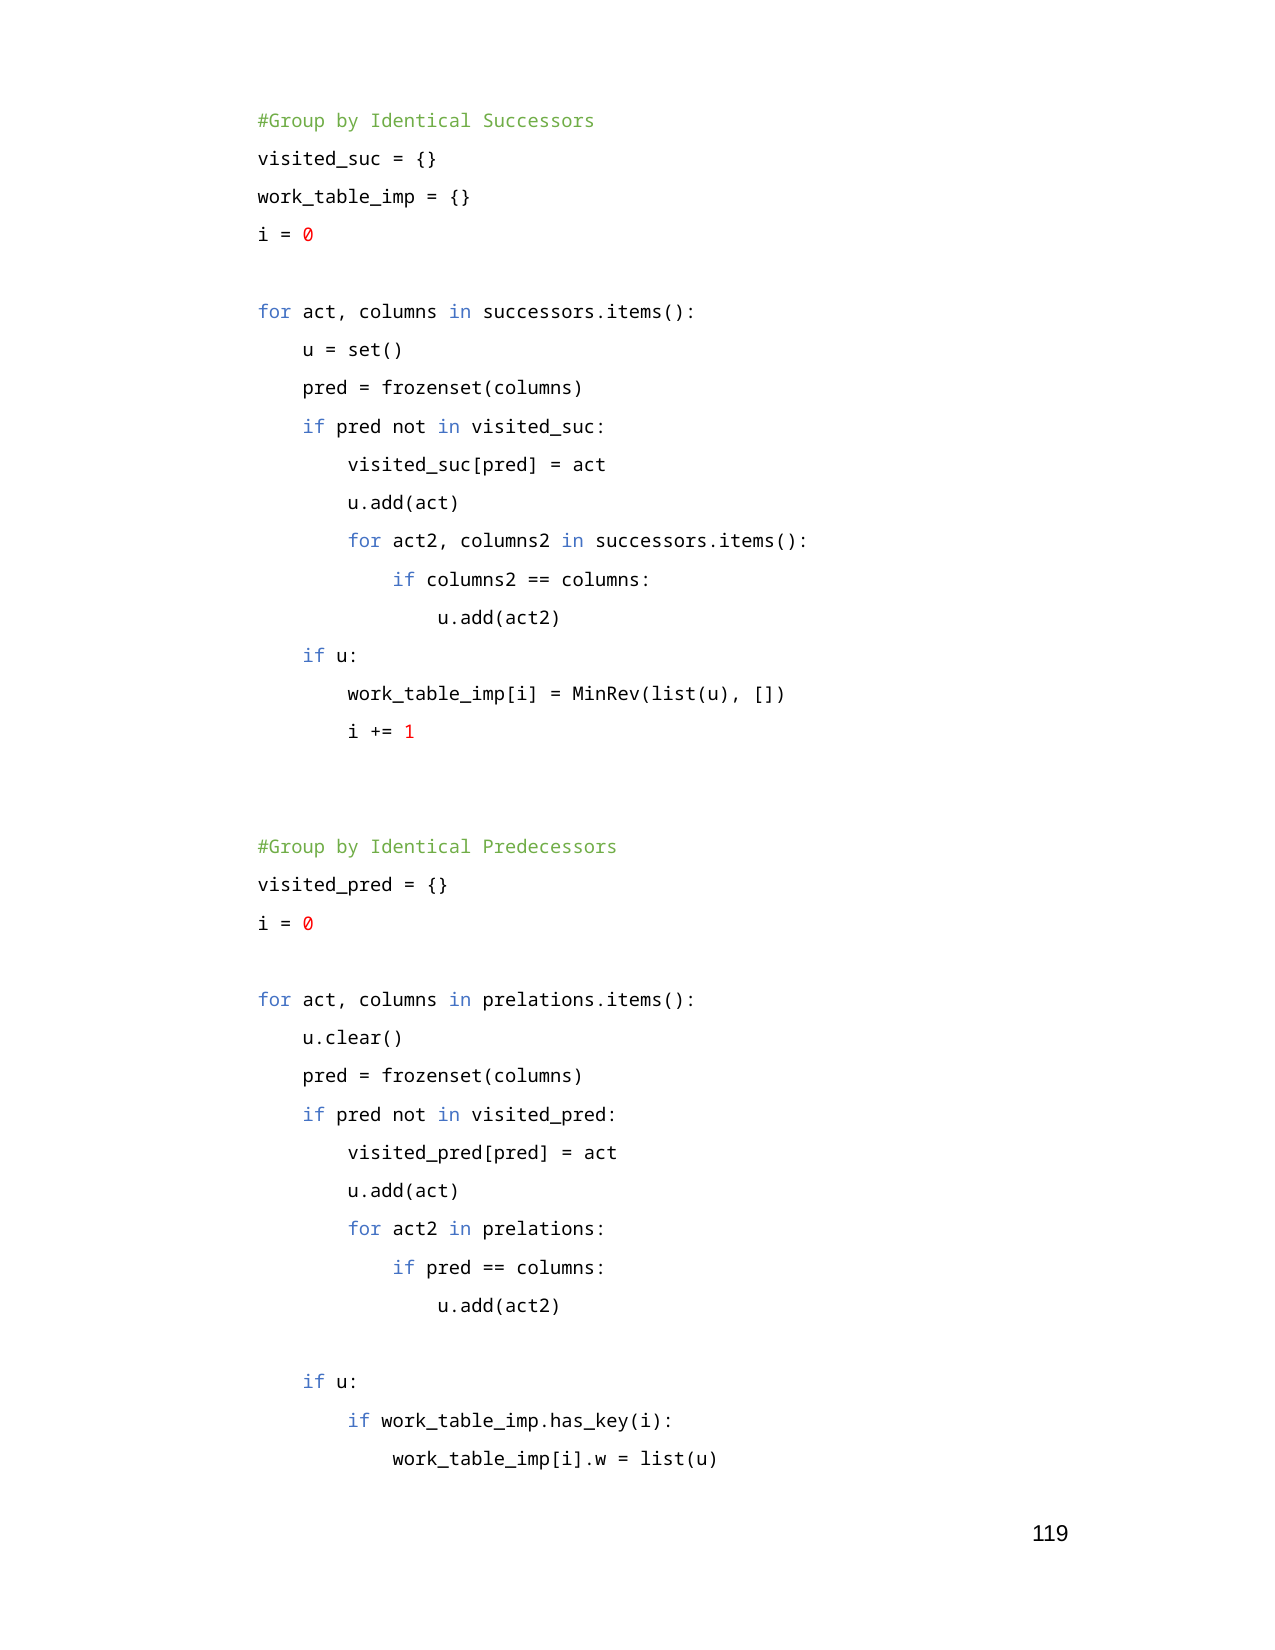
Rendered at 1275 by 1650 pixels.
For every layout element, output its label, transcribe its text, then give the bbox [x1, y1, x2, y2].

table_header #Group by Identical Successors visited_suc = {} work_table_imp = {} i = 0 for act, columns in successors.items(): u = set() pred = frozenset(columns) if pred not in visited_suc: visited_suc[pred] = act u.add(act) for act2, columns2 in successors.items(): if columns2 == columns: u.add(act2) if u: work_table_imp[i] = MinRev(list(u), []) i += 1 #Group by Identical Predecessors visited_pred = {} i = 0 for act, columns in prelations.items(): u.clear() pred = frozenset(columns) if pred not in visited_pred: visited_pred[pred] = act u.add(act) for act2 in prelations: if pred == columns: u.add(act2) if u: if work_table_imp.has_key(i): work_table_imp[i].w = list(u) [207, 101, 1078, 1487]
